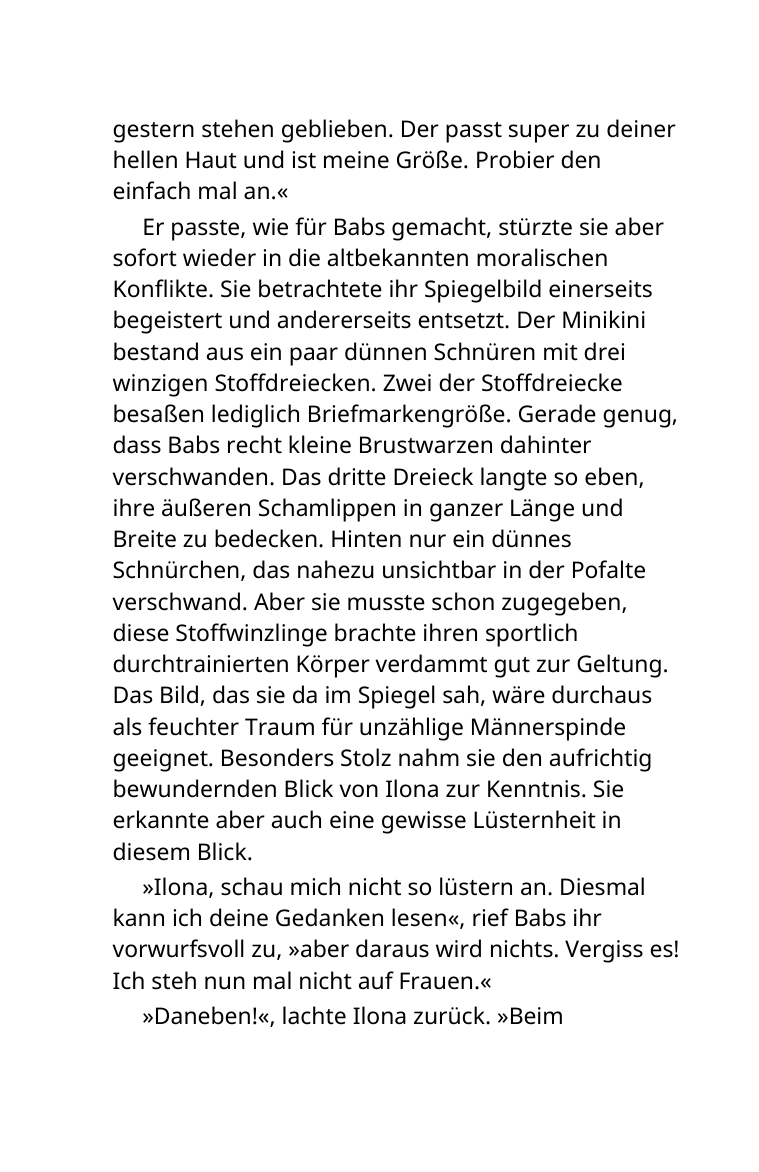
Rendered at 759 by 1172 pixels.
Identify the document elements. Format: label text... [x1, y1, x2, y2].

text gestern stehen geblieben. Der passt super zu deiner hellen Haut und ist meine Größe. Probier den einfach mal an.« [112, 112, 684, 206]
text Er passte, wie für Babs gemacht, stürzte sie aber sofort wieder in die altbekannten moralischen Konflikte. Sie betrachtete ihr Spiegelbild einerseits begeistert und andererseits entsetzt. Der Minikini bestand aus ein paar dünnen Schnüren mit drei winzigen Stoffdreiecken. Zwei der Stoffdreiecke besaßen lediglich Briefmarkengröße. Gerade genug, dass Babs recht kleine Brustwarzen dahinter verschwanden. Das dritte Dreieck langte so eben, ihre äußeren Schamlippen in ganzer Länge und Breite zu bedecken. Hinten nur ein dünnes Schnürchen, das nahezu unsichtbar in der Pofalte verschwand. Aber sie musste schon zugegeben, diese Stoffwinzlinge brachte ihren sportlich durchtrainierten Körper verdammt gut zur Geltung. Das Bild, das sie da im Spiegel sah, wäre durchaus als feuchter Traum für unzählige Männerspinde geeignet. Besonders Stolz nahm sie den aufrichtig bewundernden Blick von Ilona zur Kenntnis. Sie erkannte aber auch eine gewisse Lüsternheit in diesem Blick. [112, 210, 684, 867]
text »Daneben!«, lachte Ilona zurück. »Beim [112, 1000, 684, 1031]
text »Ilona, schau mich nicht so lüstern an. Diesmal kann ich deine Gedanken lesen«, rief Babs ihr vorwurfsvoll zu, »aber daraus wird nichts. Vergiss es! Ich steh nun mal nicht auf Frauen.« [112, 871, 684, 996]
